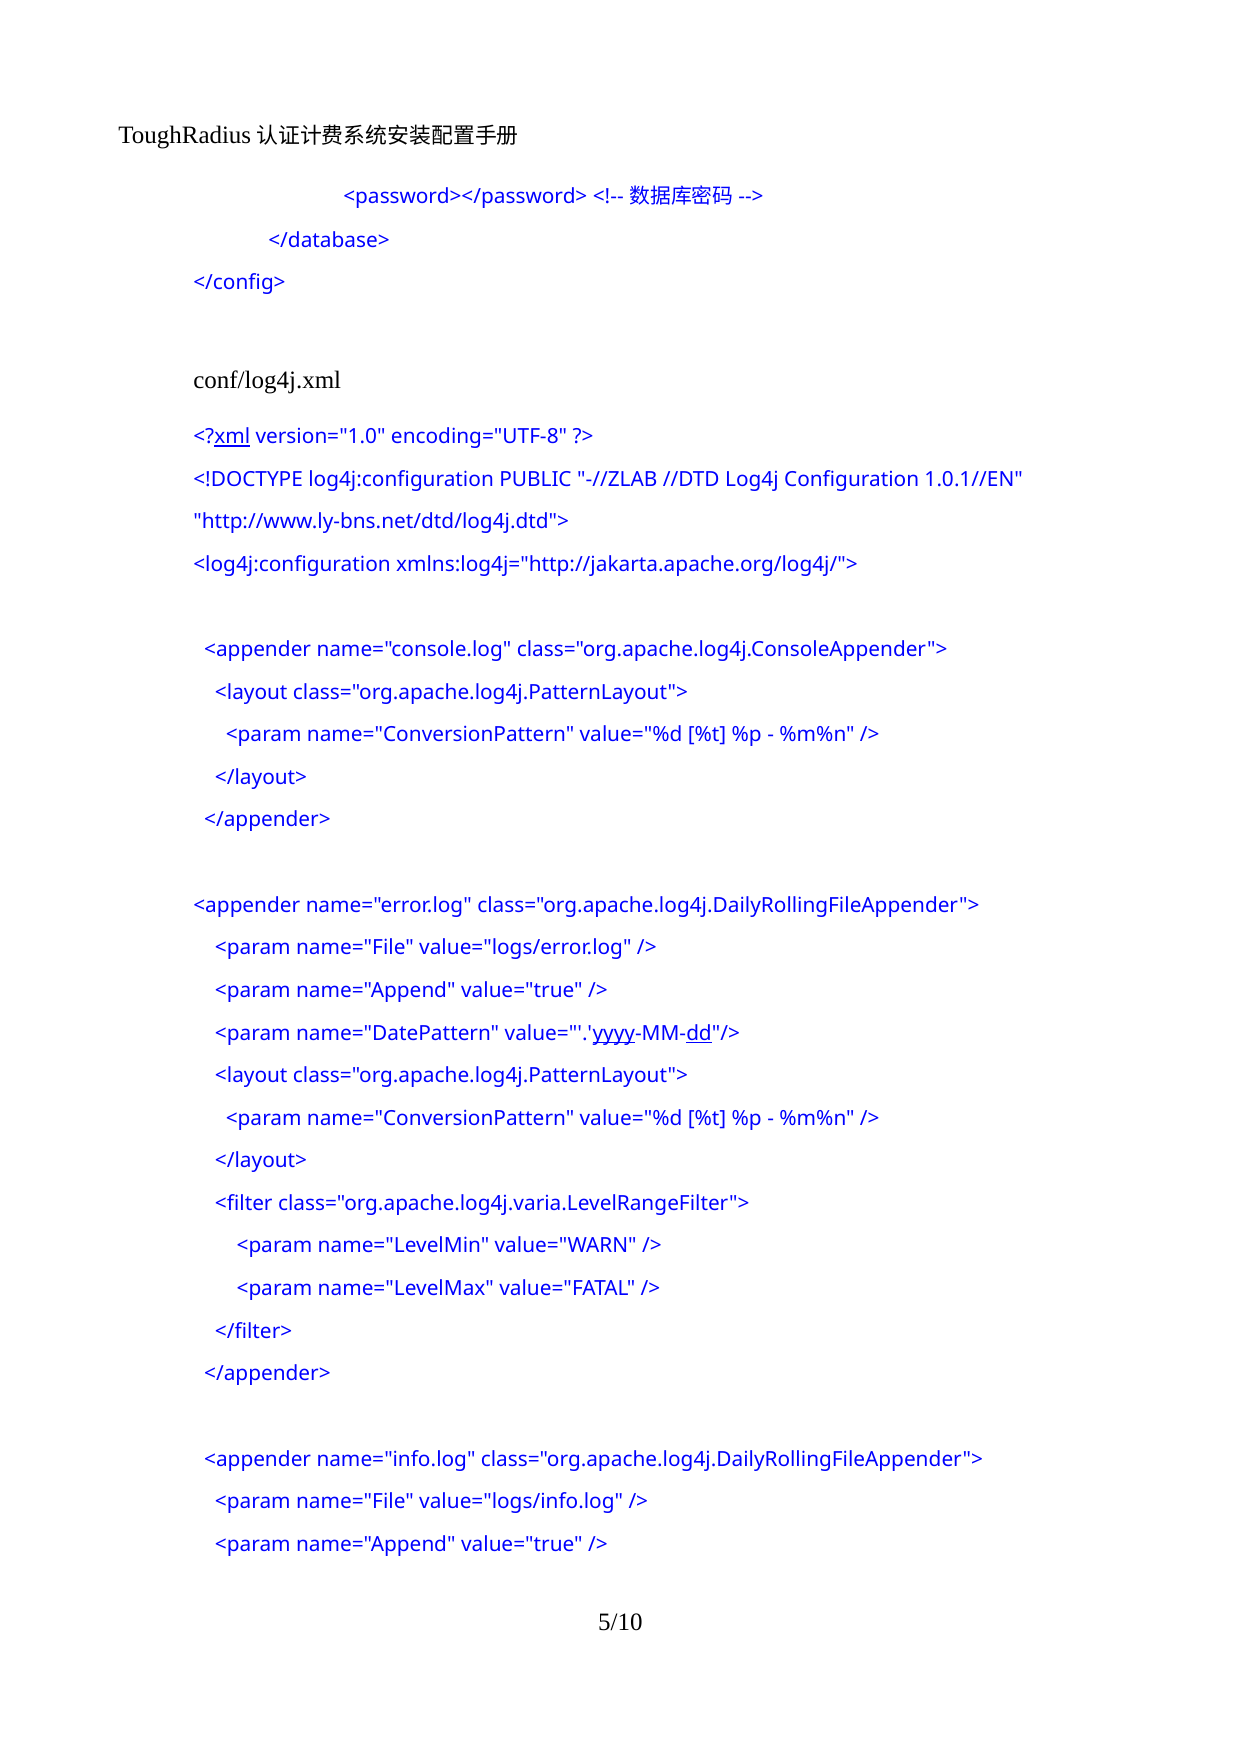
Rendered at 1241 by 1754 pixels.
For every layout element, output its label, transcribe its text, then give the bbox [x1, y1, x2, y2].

text </config> [193, 267, 1122, 296]
text <param name="File" value="logs/info.log" /> [193, 1486, 1122, 1515]
text <filter class="org.apache.log4j.varia.LevelRangeFilter"> [193, 1188, 1122, 1216]
text <!DOCTYPE log4j:configuration PUBLIC "-//ZLAB //DTD Log4j Configuration 1.0.1//EN" "http://www.ly-bns.net/dtd/log4j.dtd"> [193, 464, 1122, 535]
text <layout class="org.apache.log4j.PatternLayout"> [193, 1060, 1122, 1089]
text <?xml version="1.0" encoding="UTF-8" ?> [193, 421, 1122, 449]
text <param name="ConversionPattern" value="%d [%t] %p - %m%n" /> [193, 719, 1122, 748]
text <appender name="error.log" class="org.apache.log4j.DailyRollingFileAppender"> [193, 890, 1122, 918]
text <appender name="info.log" class="org.apache.log4j.DailyRollingFileAppender"> [193, 1444, 1122, 1472]
text <param name="LevelMin" value="WARN" /> [193, 1231, 1122, 1259]
text <log4j:configuration xmlns:log4j="http://jakarta.apache.org/log4j/"> [193, 549, 1122, 577]
text </appender> [193, 1358, 1122, 1387]
text <param name="File" value="logs/error.log" /> [193, 932, 1122, 961]
text <param name="ConversionPattern" value="%d [%t] %p - %m%n" /> [193, 1103, 1122, 1131]
text <param name="DatePattern" value="'.'yyyy-MM-dd"/> [193, 1018, 1122, 1046]
text </layout> [193, 1145, 1122, 1174]
text </layout> [193, 762, 1122, 790]
text <param name="LevelMax" value="FATAL" /> [193, 1273, 1122, 1302]
text <layout class="org.apache.log4j.PatternLayout"> [193, 677, 1122, 705]
text </filter> [193, 1316, 1122, 1344]
text </appender> [193, 804, 1122, 833]
text <param name="Append" value="true" /> [193, 1529, 1122, 1557]
text <password></password> <!-- 数据库密码 --> [193, 179, 1122, 209]
text <param name="Append" value="true" /> [193, 975, 1122, 1003]
text <appender name="console.log" class="org.apache.log4j.ConsoleAppender"> [193, 634, 1122, 663]
text conf/log4j.xml [193, 366, 1122, 394]
text </database> [193, 225, 1122, 253]
